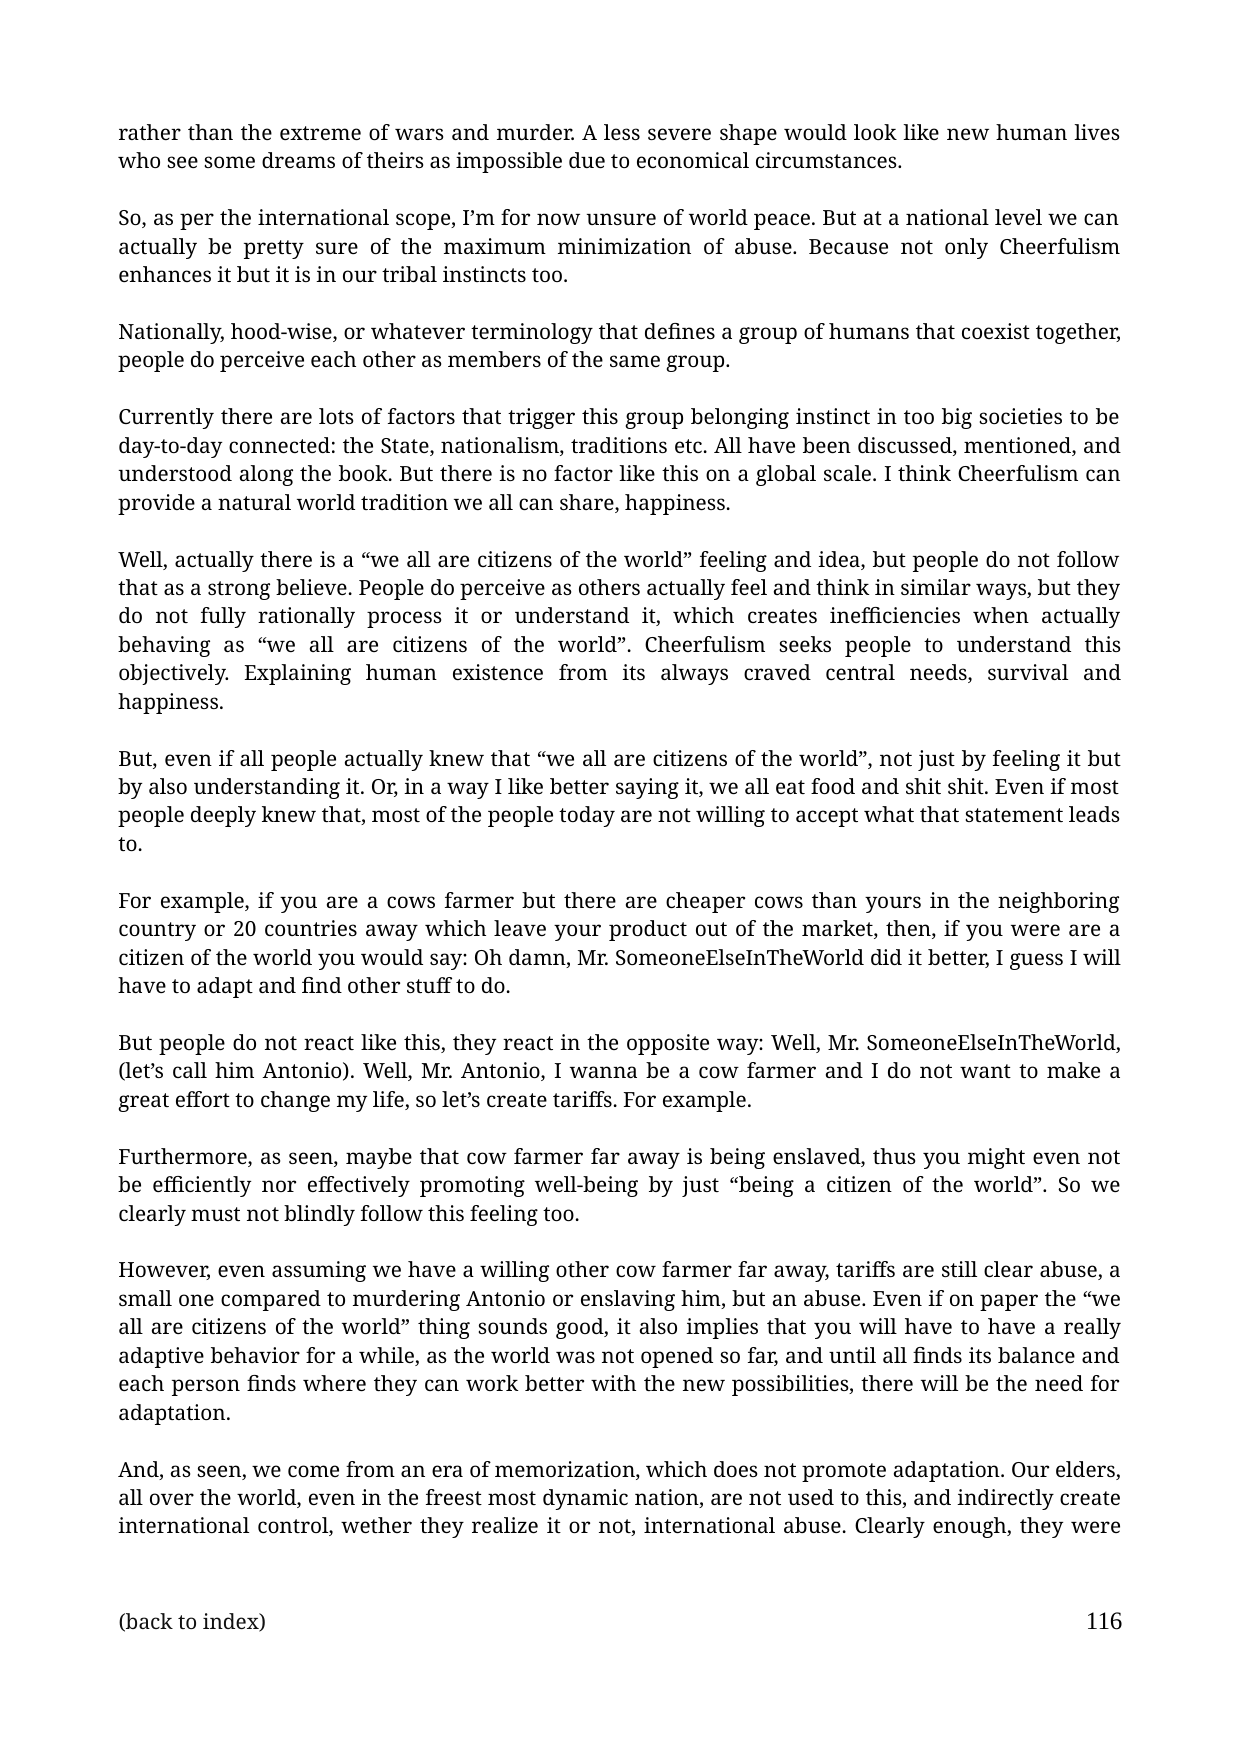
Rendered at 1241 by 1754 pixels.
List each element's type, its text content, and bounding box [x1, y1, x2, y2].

text For example, if you are a cows farmer but there are cheaper cows than yours in the neighboring country or 20 countries away which leave your product out of the market, then, if you were are a citizen of the world you would say: Oh damn, Mr. SomeoneElseInTheWorld did it better, I guess I will have to adapt and find other stuff to do. [118, 886, 1122, 1000]
text Currently there are lots of factors that trigger this group belonging instinct in too big societies to be day-to-day connected: the State, nationalism, traditions etc. All have been discussed, mentioned, and understood along the book. But there is no factor like this on a global scale. I think Cheerfulism can provide a natural world tradition we all can share, happiness. [118, 402, 1122, 516]
text So, as per the international scope, I’m for now unsure of world peace. But at a national level we can actually be pretty sure of the maximum minimization of abuse. Because not only Cheerfulism enhances it but it is in our tribal instincts too. [118, 203, 1122, 289]
text Nationally, hood-wise, or whatever terminology that defines a group of humans that coexist together, people do perceive each other as members of the same group. [118, 317, 1122, 374]
text rather than the extreme of wars and murder. A less severe shape would look like new human lives who see some dreams of theirs as impossible due to economical circumstances. [118, 118, 1122, 175]
text However, even assuming we have a willing other cow farmer far away, tariffs are still clear abuse, a small one compared to murdering Antonio or enslaving him, but an abuse. Even if on paper the “we all are citizens of the world” thing sounds good, it also implies that you will have to have a really adaptive behavior for a while, as the world was not opened so far, and until all finds its balance and each person finds where they can work better with the new possibilities, there will be the need for adaptation. [118, 1256, 1122, 1426]
text But, even if all people actually knew that “we all are citizens of the world”, not just by feeling it but by also understanding it. Or, in a way I like better saying it, we all eat food and shit shit. Even if most people deeply knew that, most of the people today are not willing to accept what that statement leads to. [118, 744, 1122, 857]
text Furthermore, as seen, maybe that cow farmer far away is being enslaved, thus you might even not be efficiently nor effectively promoting well-being by just “being a citizen of the world”. So we clearly must not blindly follow this feeling too. [118, 1142, 1122, 1227]
text And, as seen, we come from an era of memorization, which does not promote adaptation. Our elders, all over the world, even in the freest most dynamic nation, are not used to this, and indirectly create international control, wether they realize it or not, international abuse. Clearly enough, they were [118, 1455, 1122, 1540]
text Well, actually there is a “we all are citizens of the world” feeling and idea, but people do not follow that as a strong believe. People do perceive as others actually feel and think in similar ways, but they do not fully rationally process it or understand it, which creates inefficiencies when actually behaving as “we all are citizens of the world”. Cheerfulism seeks people to understand this objectively. Explaining human existence from its always craved central needs, survival and happiness. [118, 545, 1122, 715]
text But people do not react like this, they react in the opposite way: Well, Mr. SomeoneElseInTheWorld, (let’s call him Antonio). Well, Mr. Antonio, I wanna be a cow farmer and I do not want to make a great effort to change my life, so let’s create tariffs. For example. [118, 1028, 1122, 1113]
